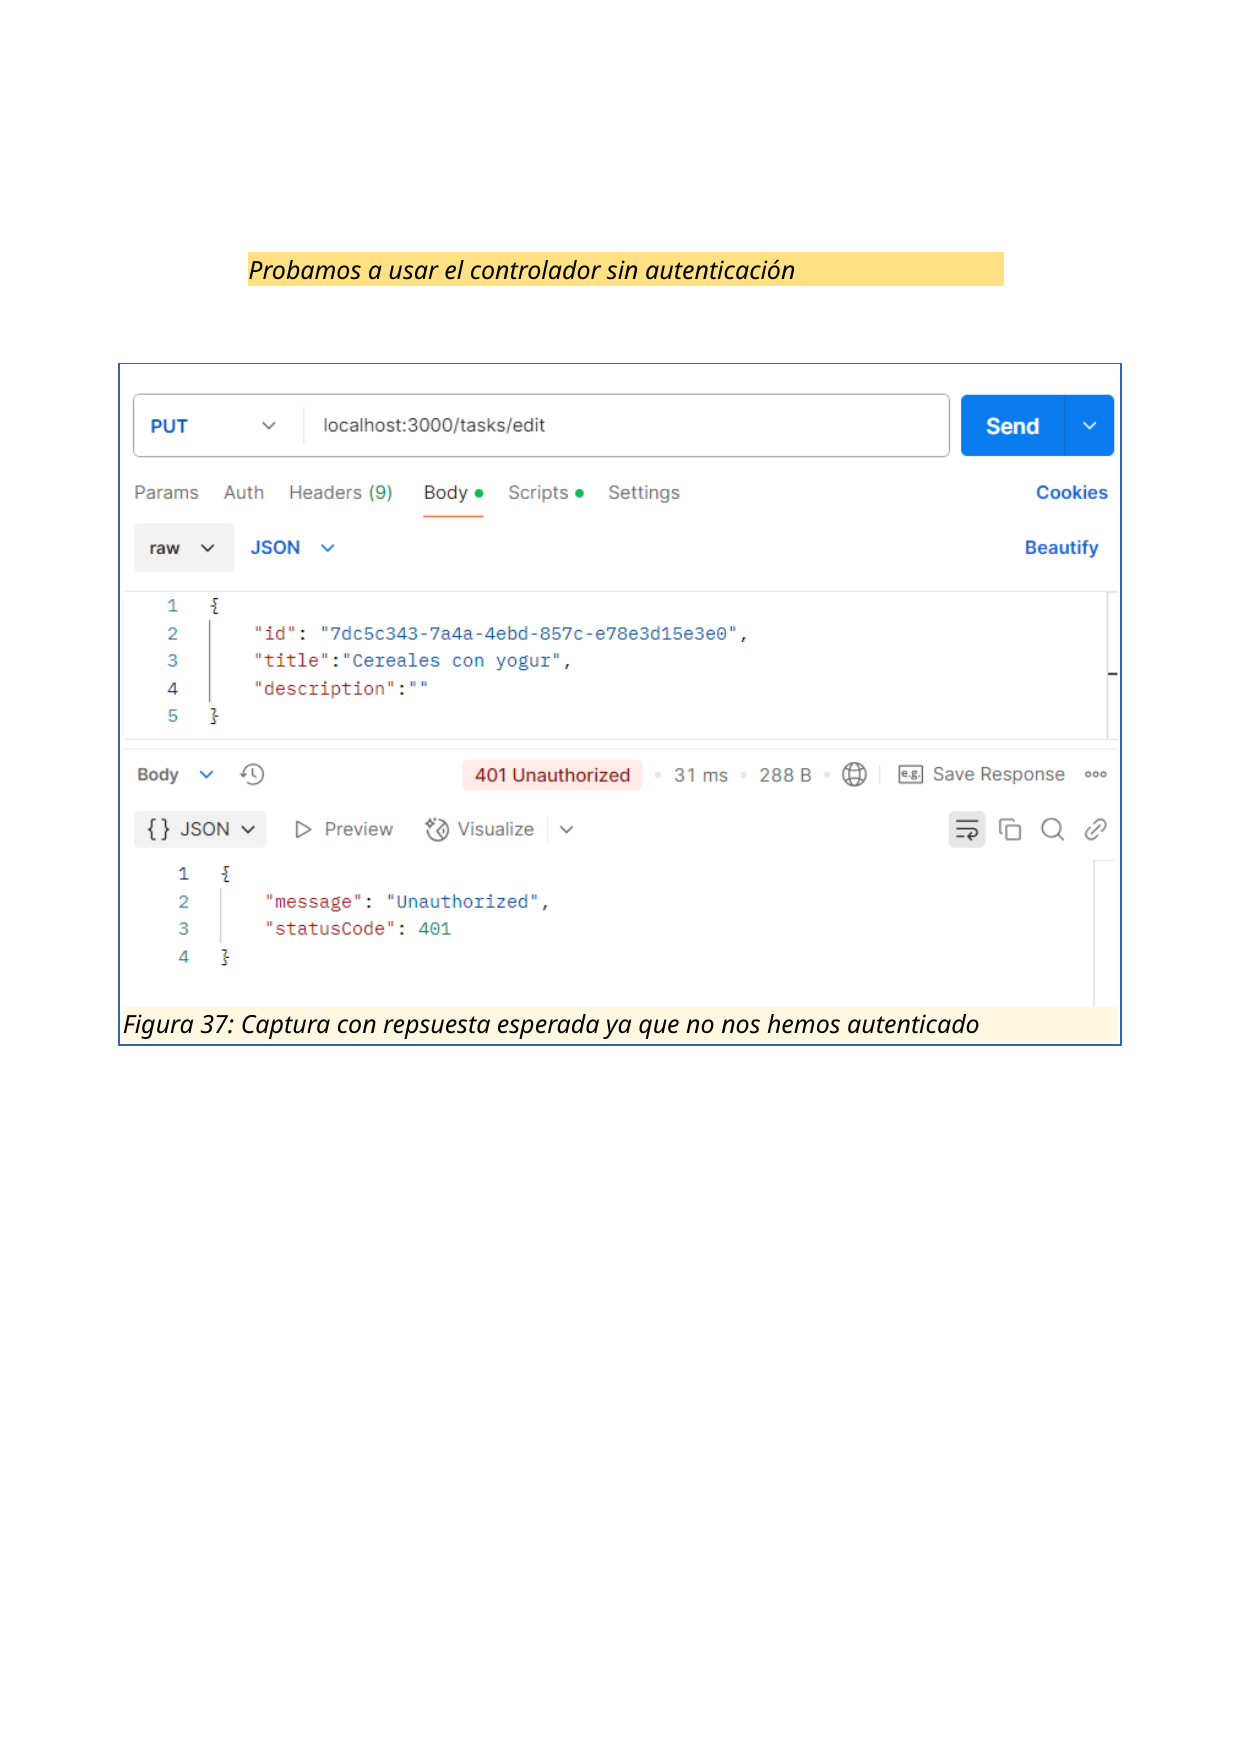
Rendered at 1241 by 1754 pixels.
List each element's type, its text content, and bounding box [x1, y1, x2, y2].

text Figura 37: Captura con repsuesta esperada ya que no nos hemos autenticado [123, 1007, 1118, 1041]
picture [122, 379, 1118, 1007]
text Probamos a usar el controlador sin autenticación [248, 252, 1004, 286]
